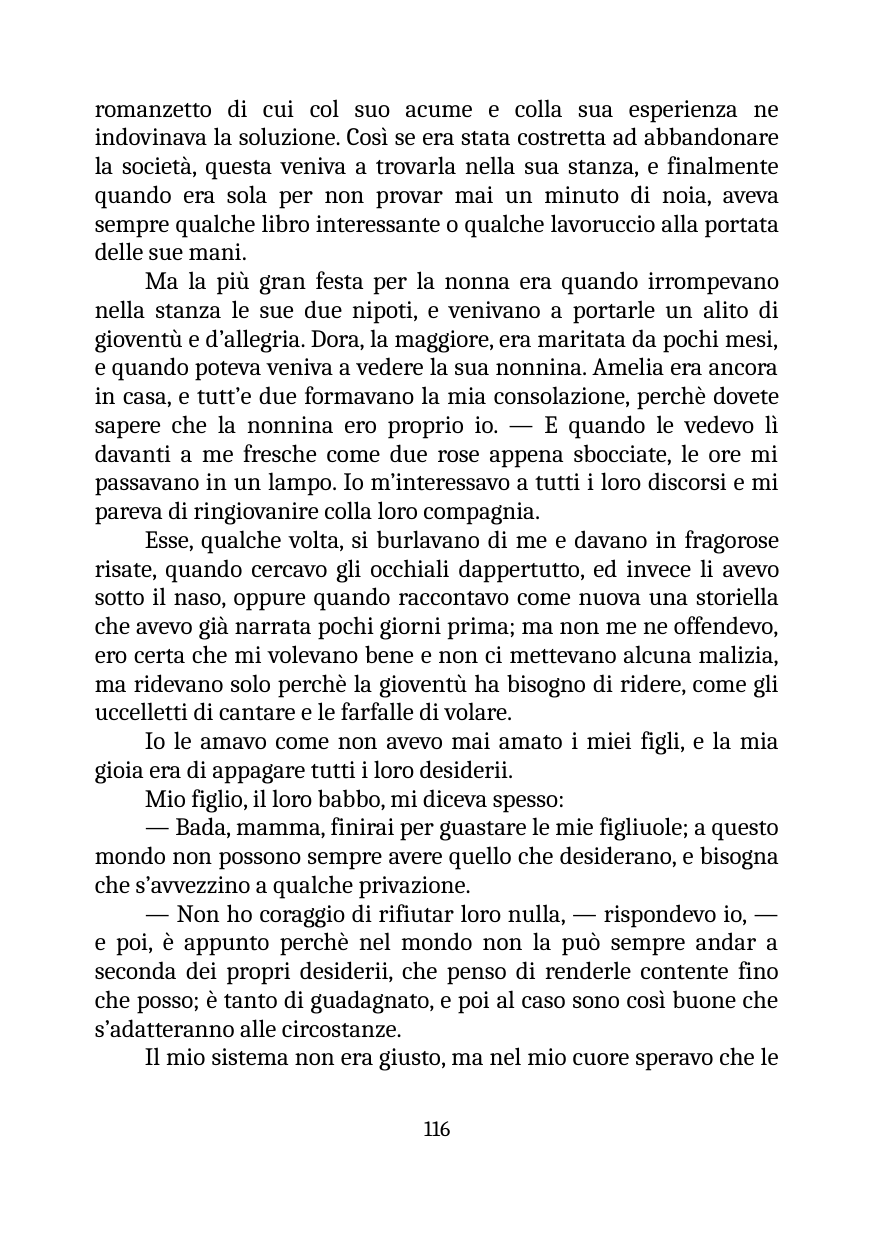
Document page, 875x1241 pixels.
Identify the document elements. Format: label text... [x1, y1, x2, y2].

text — Non ho coraggio di rifiutar loro nulla, — rispondevo io, — e poi, è appunto perchè nel mondo non la può sempre andar a seconda dei propri desiderii, che penso di renderle contente fino che posso; è tanto di guadagnato, e poi al caso sono così buone che s’adatteranno alle circostanze. [94, 899, 779, 1043]
text Mio figlio, il loro babbo, mi diceva spesso: [94, 784, 779, 813]
text Il mio sistema non era giusto, ma nel mio cuore speravo che le [94, 1043, 779, 1072]
text Ma la più gran festa per la nonna era quando irrompevano nella stanza le sue due nipoti, e venivano a portarle un alito di gioventù e d’allegria. Dora, la maggiore, era maritata da pochi mesi, e quando poteva veniva a vedere la sua nonnina. Amelia era ancora in casa, e tutt’e due formavano la mia consolazione, perchè dovete sapere che la nonnina ero proprio io. — E quando le vedevo lì davanti a me fresche come due rose appena sbocciate, le ore mi passavano in un lampo. Io m’interessavo a tutti i loro discorsi e mi pareva di ringiovanire colla loro compagnia. [94, 267, 779, 526]
text — Bada, mamma, finirai per guastare le mie figliuole; a questo mondo non possono sempre avere quello che desiderano, e bisogna che s’avvezzino a qualche privazione. [94, 813, 779, 899]
text Io le amavo come non avevo mai amato i miei figli, e la mia gioia era di appagare tutti i loro desiderii. [94, 727, 779, 784]
text Esse, qualche volta, si burlavano di me e davano in fragorose risate, quando cercavo gli occhiali dappertutto, ed invece li avevo sotto il naso, oppure quando raccontavo come nuova una storiella che avevo già narrata pochi giorni prima; ma non me ne offendevo, ero certa che mi volevano bene e non ci mettevano alcuna malizia, ma ridevano solo perchè la gioventù ha bisogno di ridere, come gli uccelletti di cantare e le farfalle di volare. [94, 526, 779, 727]
text romanzetto di cui col suo acume e colla sua esperienza ne indovinava la soluzione. Così se era stata costretta ad abbandonare la società, questa veniva a trovarla nella sua stanza, e finalmente quando era sola per non provar mai un minuto di noia, aveva sempre qualche libro interessante o qualche lavoruccio alla portata delle sue mani. [94, 94, 779, 267]
